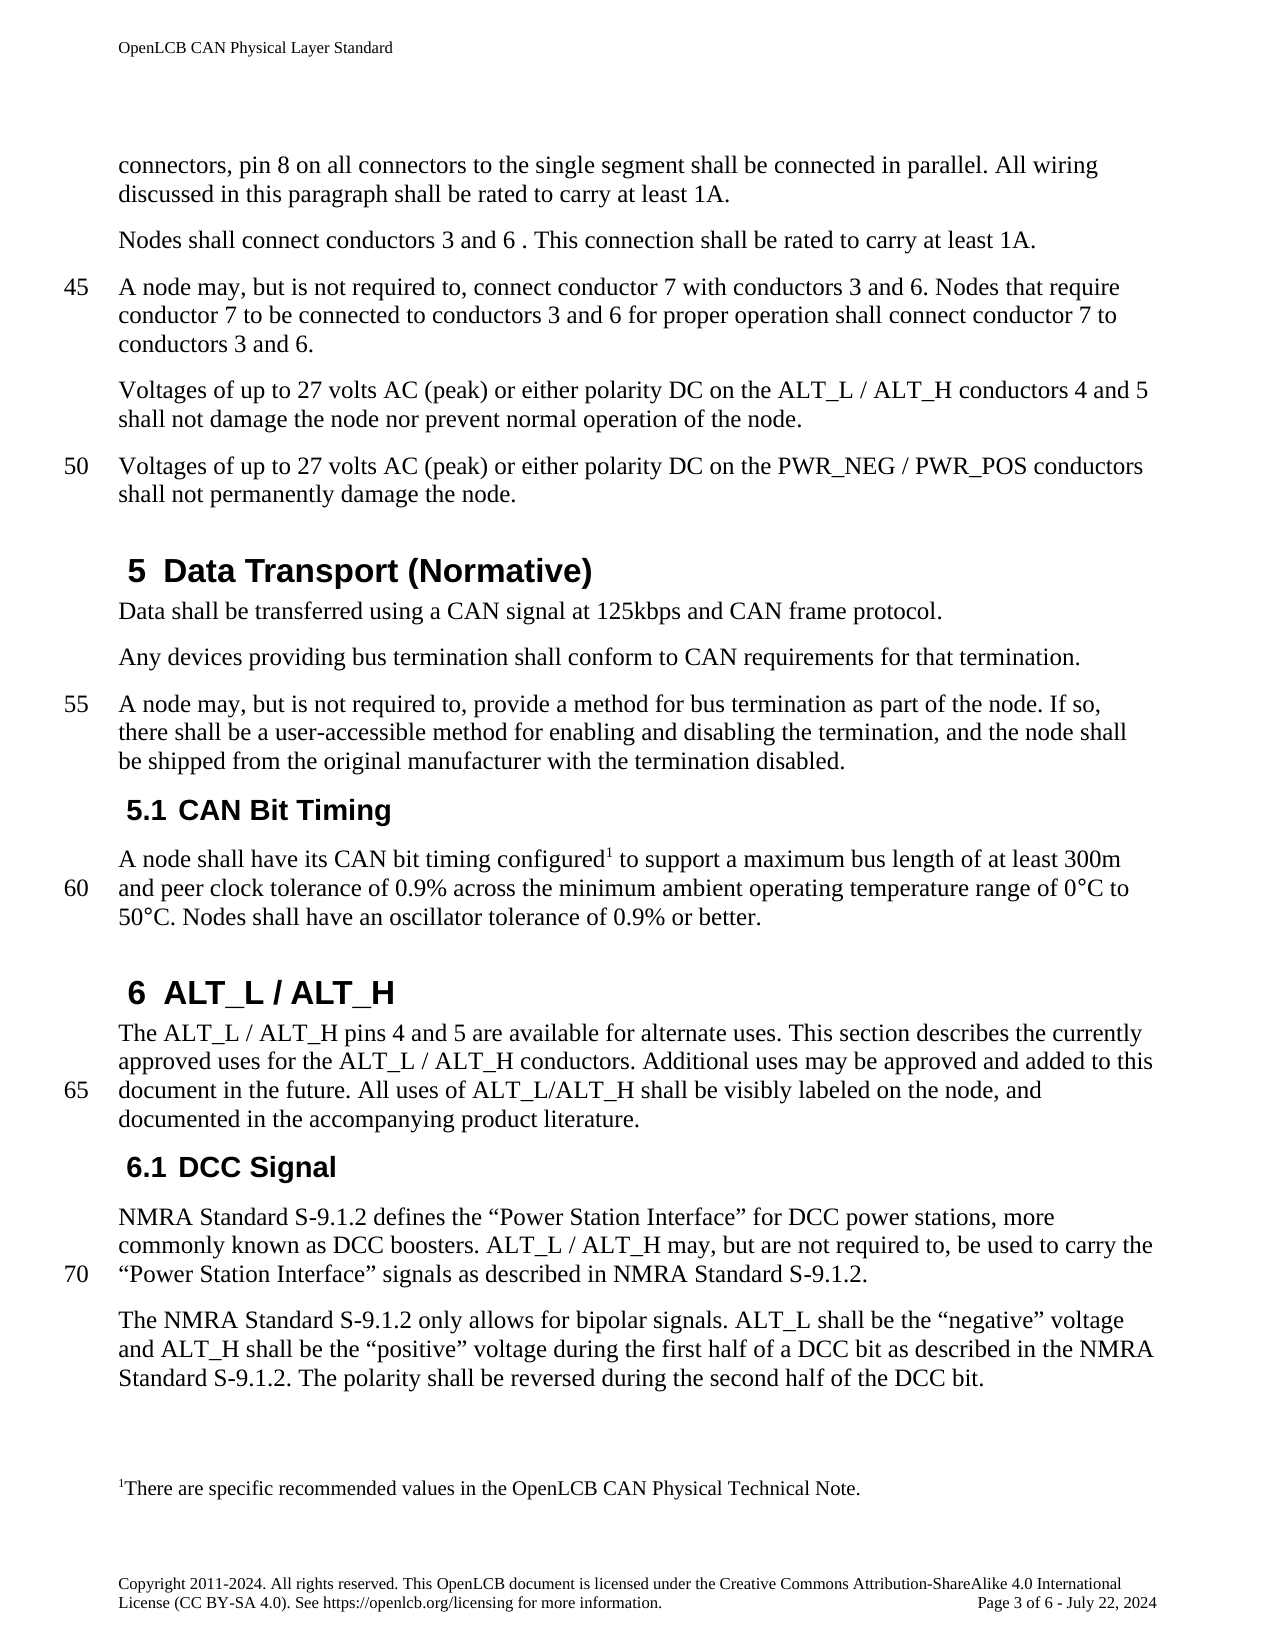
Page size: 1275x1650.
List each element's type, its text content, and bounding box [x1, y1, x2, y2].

text The ALT_L / ALT_H pins 4 and 5 are available for alternate uses. This section describes the currently approved uses for the ALT_L / ALT_H conductors. Additional uses may be approved and added to this document in the future. All uses of ALT_L/ALT_H shall be visibly labeled on the node, and documented in the accompanying product literature. [118, 1018, 1157, 1133]
subtitle ALT_L / ALT_H [118, 973, 1157, 1011]
text There are specific recommended values in the OpenLCB CAN Physical Technical Note. [118, 1476, 1157, 1500]
text A node may, but is not required to, provide a method for bus termination as part of the node. If so, there shall be a user-accessible method for enabling and disabling the termination, and the node shall be shipped from the original manufacturer with the termination disabled. [118, 689, 1157, 775]
subtitle Data Transport (Normative) [118, 551, 1157, 589]
text Voltages of up to 27 volts AC (peak) or either polarity DC on the ALT_L / ALT_H conductors 4 and 5 shall not damage the node nor prevent normal operation of the node. [118, 376, 1157, 433]
text NMRA Standard S‑9.1.2 defines the “Power Station Interface” for DCC power stations, more commonly known as DCC boosters. ALT_L / ALT_H may, but are not required to, be used to carry the “Power Station Interface” signals as described in NMRA Standard S‑9.1.2. [118, 1202, 1157, 1288]
text Data shall be transferred using a CAN signal at 125kbps and CAN frame protocol. [118, 596, 1157, 624]
text A node may, but is not required to, connect conductor 7 with conductors 3 and 6. Nodes that require conductor 7 to be connected to conductors 3 and 6 for proper operation shall connect conductor 7 to conductors 3 and 6. [118, 272, 1157, 358]
text connectors, pin 8 on all connectors to the single segment shall be connected in parallel. All wiring discussed in this paragraph shall be rated to carry at least 1A. [118, 150, 1157, 207]
text Voltages of up to 27 volts AC (peak) or either polarity DC on the PWR_NEG / PWR_POS conductors shall not permanently damage the node. [118, 451, 1157, 508]
text Any devices providing bus termination shall conform to CAN requirements for that termination. [118, 642, 1157, 671]
subtitle DCC Signal [118, 1150, 1157, 1184]
text The NMRA Standard S‑9.1.2 only allows for bipolar signals. ALT_L shall be the “negative” voltage and ALT_H shall be the “positive” voltage during the first half of a DCC bit as described in the NMRA Standard S‑9.1.2. The polarity shall be reversed during the second half of the DCC bit. [118, 1306, 1157, 1392]
text Nodes shall connect conductors 3 and 6 . This connection shall be rated to carry at least 1A. [118, 225, 1157, 254]
subtitle CAN Bit Timing [118, 793, 1157, 826]
text A node shall have its CAN bit timing configured to support a maximum bus length of at least 300m and peer clock tolerance of 0.9% across the minimum ambient operating temperature range of 0°C to 50°C. Nodes shall have an oscillator tolerance of 0.9% or better. [118, 844, 1157, 930]
